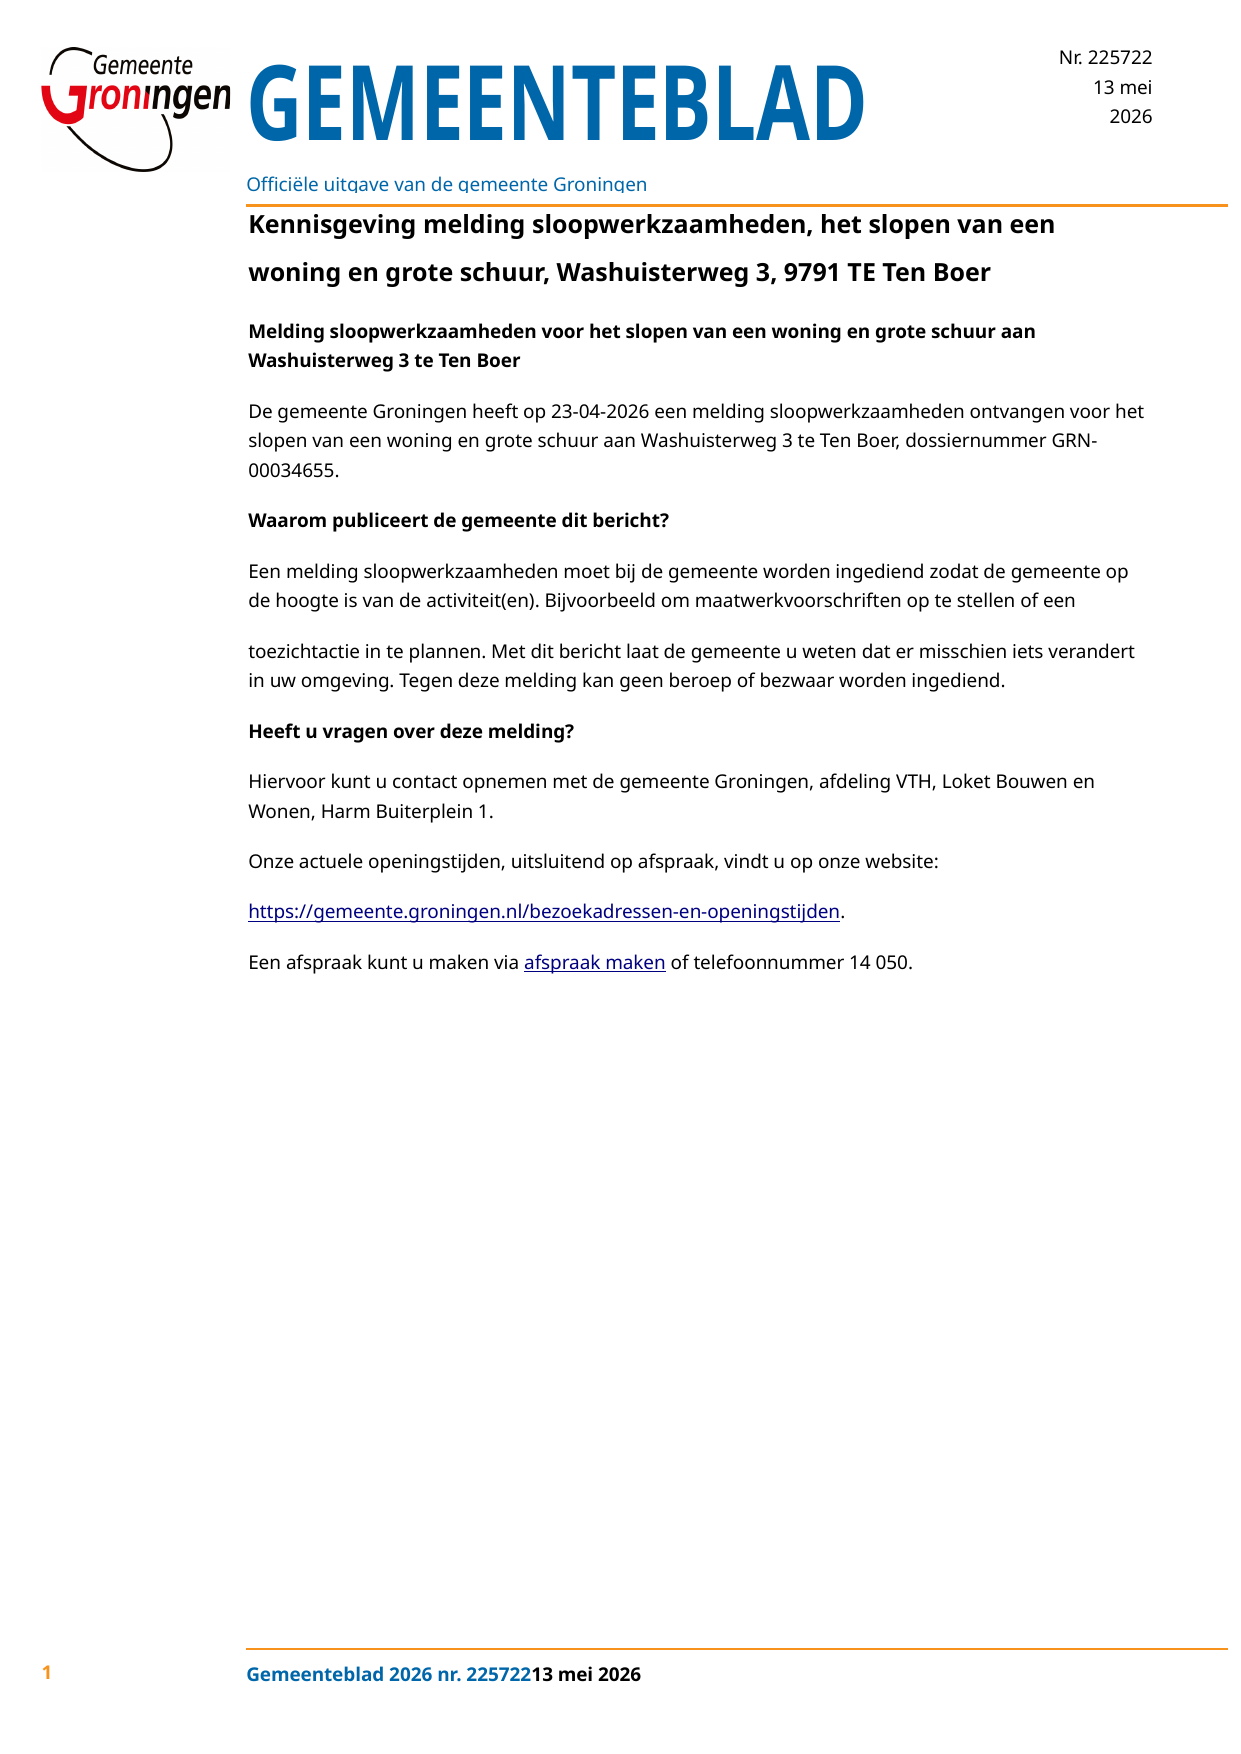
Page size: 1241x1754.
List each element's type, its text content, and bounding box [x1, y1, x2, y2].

text Heeft u vragen over deze melding? [248, 718, 1152, 744]
text Een melding sloopwerkzaamheden moet bij de gemeente worden ingediend zodat de gemeente op de hoogte is van de activiteit(en). Bijvoorbeeld om maatwerkvoorschriften op te stellen of een [248, 558, 1152, 613]
text Hiervoor kunt u contact opnemen met de gemeente Groningen, afdeling VTH, Loket Bouwen en Wonen, Harm Buiterplein 1. [248, 768, 1152, 824]
text Een afspraak kunt u maken via afspraak maken of telefoonnummer 14 050. [248, 949, 1152, 975]
text Melding sloopwerkzaamheden voor het slopen van een woning en grote schuur aan Washuisterweg 3 te Ten Boer [248, 318, 1152, 373]
text Onze actuele openingstijden, uitsluitend op afspraak, vindt u op onze website: [248, 848, 1152, 874]
text toezichtactie in te plannen. Met dit bericht laat de gemeente u weten dat er misschien iets verandert in uw omgeving. Tegen deze melding kan geen beroep of bezwaar worden ingediend. [248, 638, 1152, 693]
text https://gemeente.groningen.nl/bezoekadressen-en-openingstijden. [248, 899, 1152, 924]
text Kennisgeving melding sloopwerkzaamheden, het slopen van een woning en grote schuur, Washuisterweg 3, 9791 TE Ten Boer [248, 207, 1152, 288]
text Waarom publiceert de gemeente dit bericht? [248, 507, 1152, 533]
picture [41, 47, 231, 172]
text De gemeente Groningen heeft op 23-04-2026 een melding sloopwerkzaamheden ontvangen voor het slopen van een woning en grote schuur aan Washuisterweg 3 te Ten Boer, dossiernummer GRN-00034655. [248, 398, 1152, 483]
